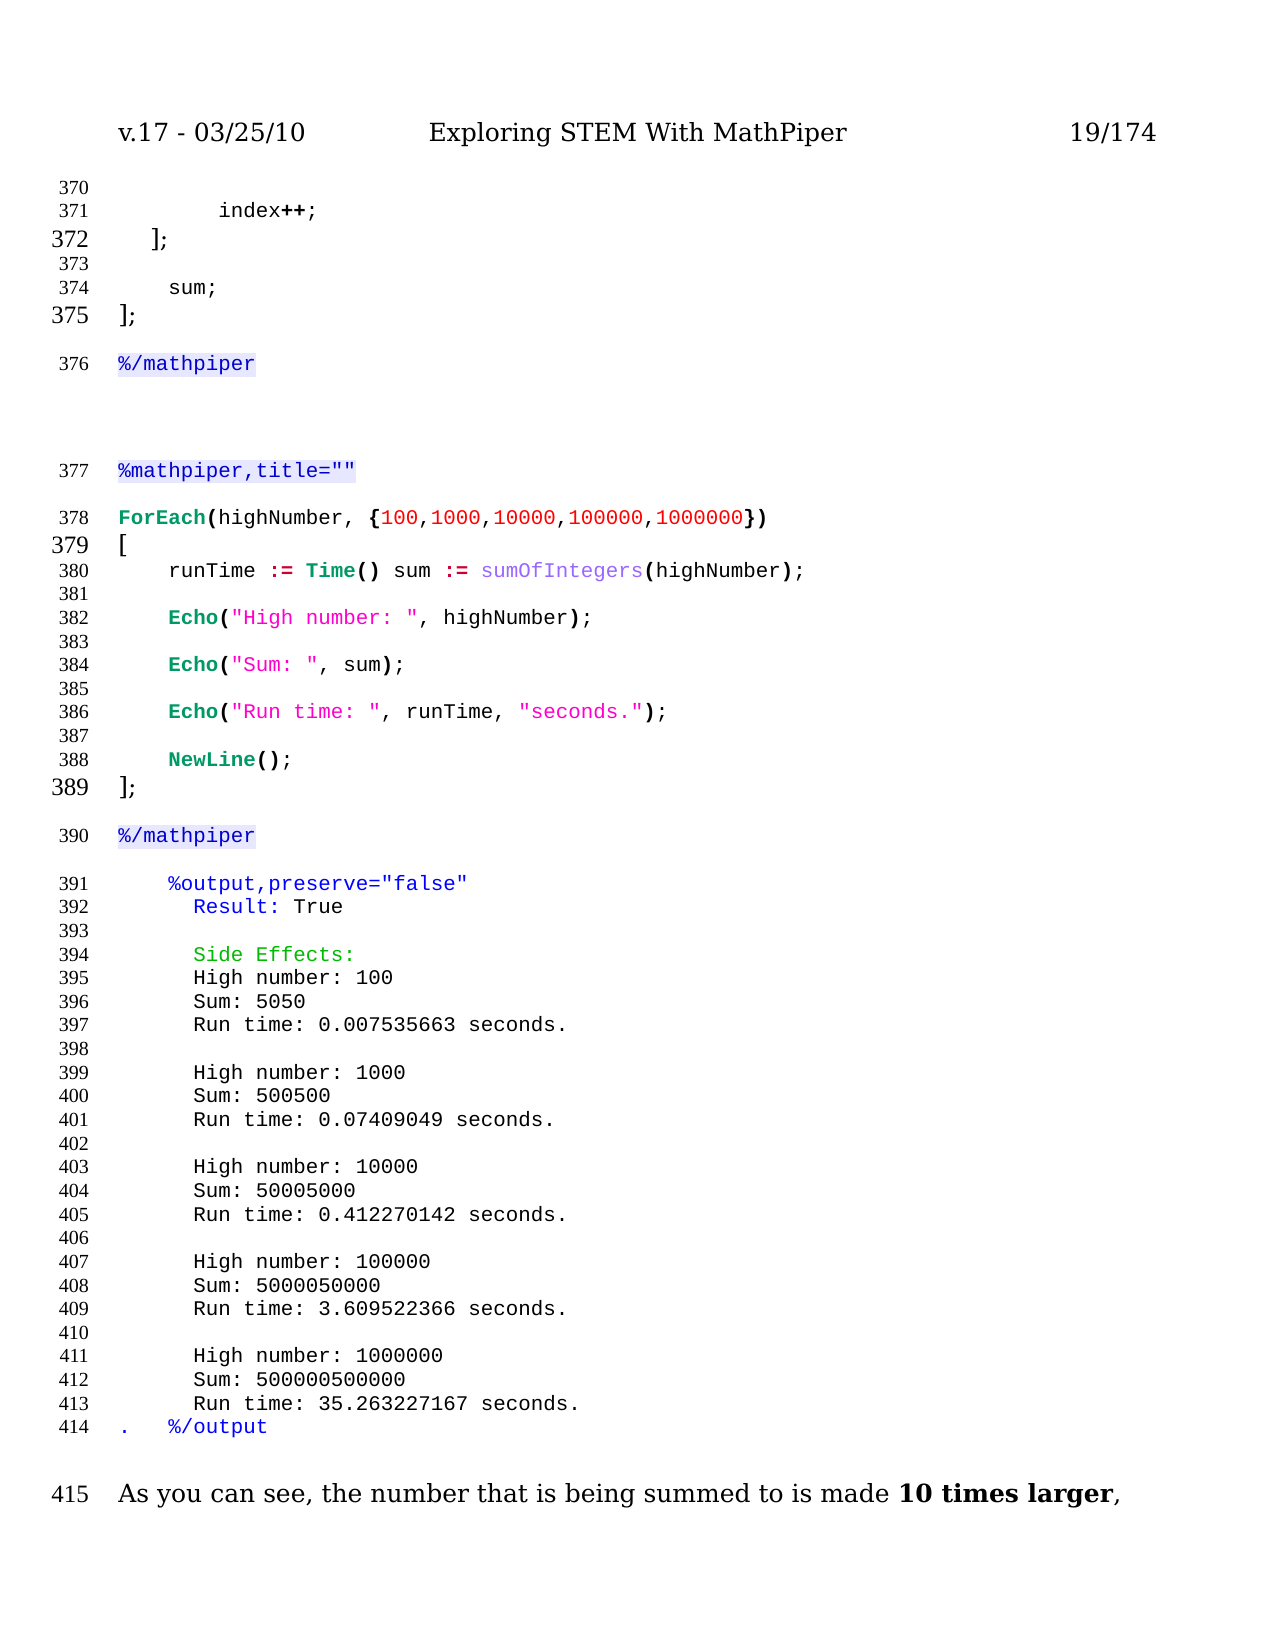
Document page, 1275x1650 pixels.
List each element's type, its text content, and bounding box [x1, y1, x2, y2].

text Echo("Sum: ", sum); [118, 654, 1157, 678]
text Run time: 35.263227167 seconds. [118, 1393, 1157, 1416]
text . %/output [118, 1416, 1157, 1440]
text High number: 1000 [118, 1062, 1157, 1085]
text Sum: 50005000 [118, 1180, 1157, 1204]
text index++; [118, 200, 1157, 224]
text High number: 100 [118, 967, 1157, 991]
text ]; [118, 772, 1157, 802]
text %output,preserve="false" [118, 873, 1157, 896]
text ForEach(highNumber, {100,1000,10000,100000,1000000}) [118, 507, 1157, 531]
text Sum: 500000500000 [118, 1369, 1157, 1393]
text NewLine(); [118, 749, 1157, 772]
text As you can see, the number that is being summed to is made 10 times larger, [118, 1478, 1157, 1508]
text runTime := Time() sum := sumOfIntegers(highNumber); [118, 560, 1157, 583]
text High number: 100000 [118, 1251, 1157, 1274]
text Sum: 5000050000 [118, 1274, 1157, 1298]
text Run time: 0.412270142 seconds. [118, 1204, 1157, 1227]
text Run time: 0.07409049 seconds. [118, 1109, 1157, 1133]
text [ [118, 531, 1157, 560]
text Sum: 500500 [118, 1085, 1157, 1109]
text Result: True [118, 896, 1157, 920]
text Run time: 3.609522366 seconds. [118, 1298, 1157, 1322]
text High number: 1000000 [118, 1346, 1157, 1369]
text %/mathpiper [118, 353, 1157, 377]
text %mathpiper,title="" [118, 459, 1157, 483]
text ]; [118, 224, 1157, 253]
text Echo("Run time: ", runTime, "seconds."); [118, 702, 1157, 725]
text Side Effects: [118, 943, 1157, 967]
text High number: 10000 [118, 1156, 1157, 1180]
text Sum: 5050 [118, 991, 1157, 1014]
text Echo("High number: ", highNumber); [118, 607, 1157, 631]
text ]; [118, 301, 1157, 330]
text sum; [118, 277, 1157, 301]
text %/mathpiper [118, 825, 1157, 849]
text Run time: 0.007535663 seconds. [118, 1014, 1157, 1038]
